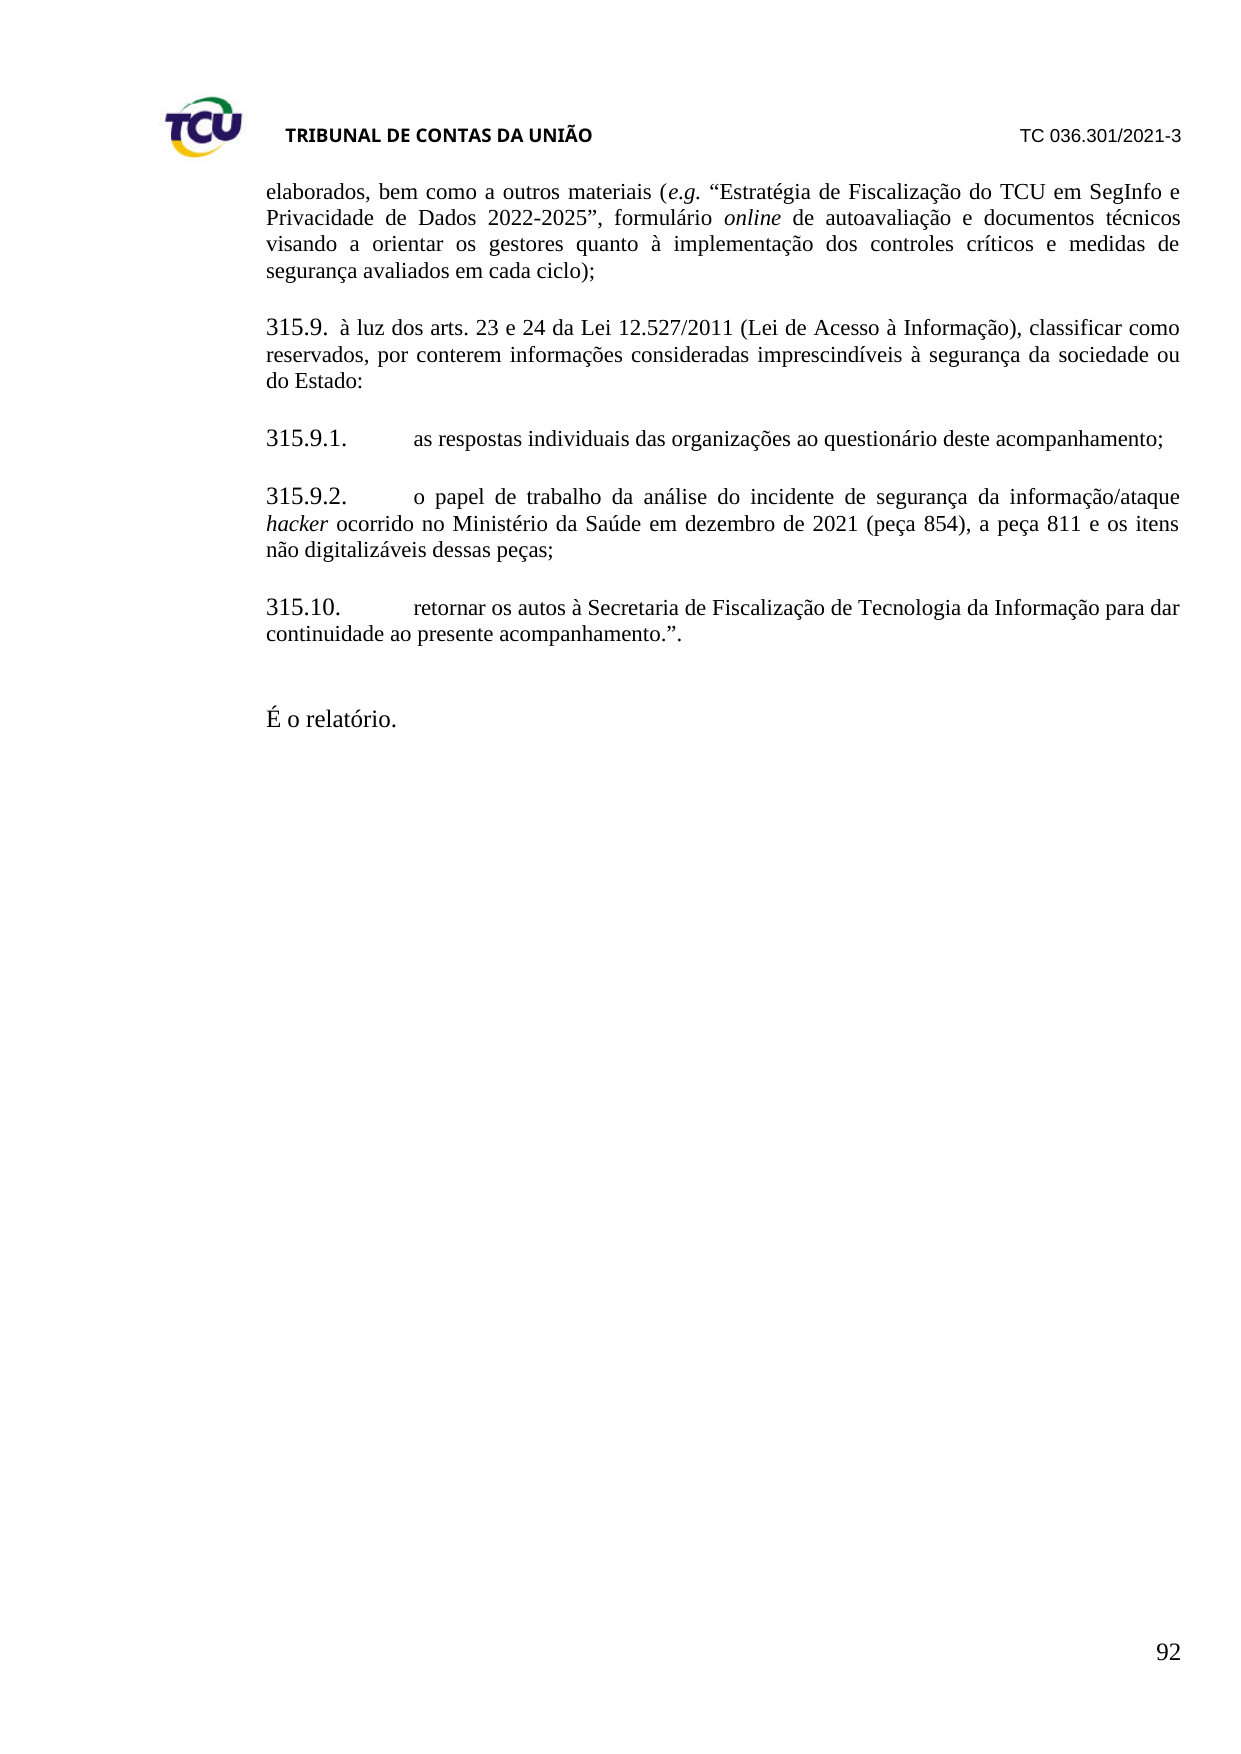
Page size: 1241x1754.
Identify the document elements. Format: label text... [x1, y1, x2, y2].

list as respostas individuais das organizações ao questionário deste acompanhamento; [266, 423, 1181, 452]
list à luz dos arts. 23 e 24 da Lei 12.527/2011 (Lei de Acesso à Informação), classificar como reservados, por conterem informações consideradas imprescindíveis à segurança da sociedade ou do Estado: [266, 312, 1181, 394]
list o papel de trabalho da análise do incidente de segurança da informação/ataque hacker ocorrido no Ministério da Saúde em dezembro de 2021 (peça 854), a peça 811 e os itens não digitalizáveis dessas peças; [266, 481, 1181, 562]
list retornar os autos à Secretaria de Fiscalização de Tecnologia da Informação para dar continuidade ao presente acompanhamento.”. [266, 592, 1181, 647]
list elaborados, bem como a outros materiais (e.g. “Estratégia de Fiscalização do TCU em SegInfo e Privacidade de Dados 2022-2025”, formulário online de autoavaliação e documentos técnicos visando a orientar os gestores quanto à implementação dos controles críticos e medidas de segurança avaliados em cada ciclo); [266, 178, 1181, 283]
text É o relatório. [148, 704, 1181, 733]
